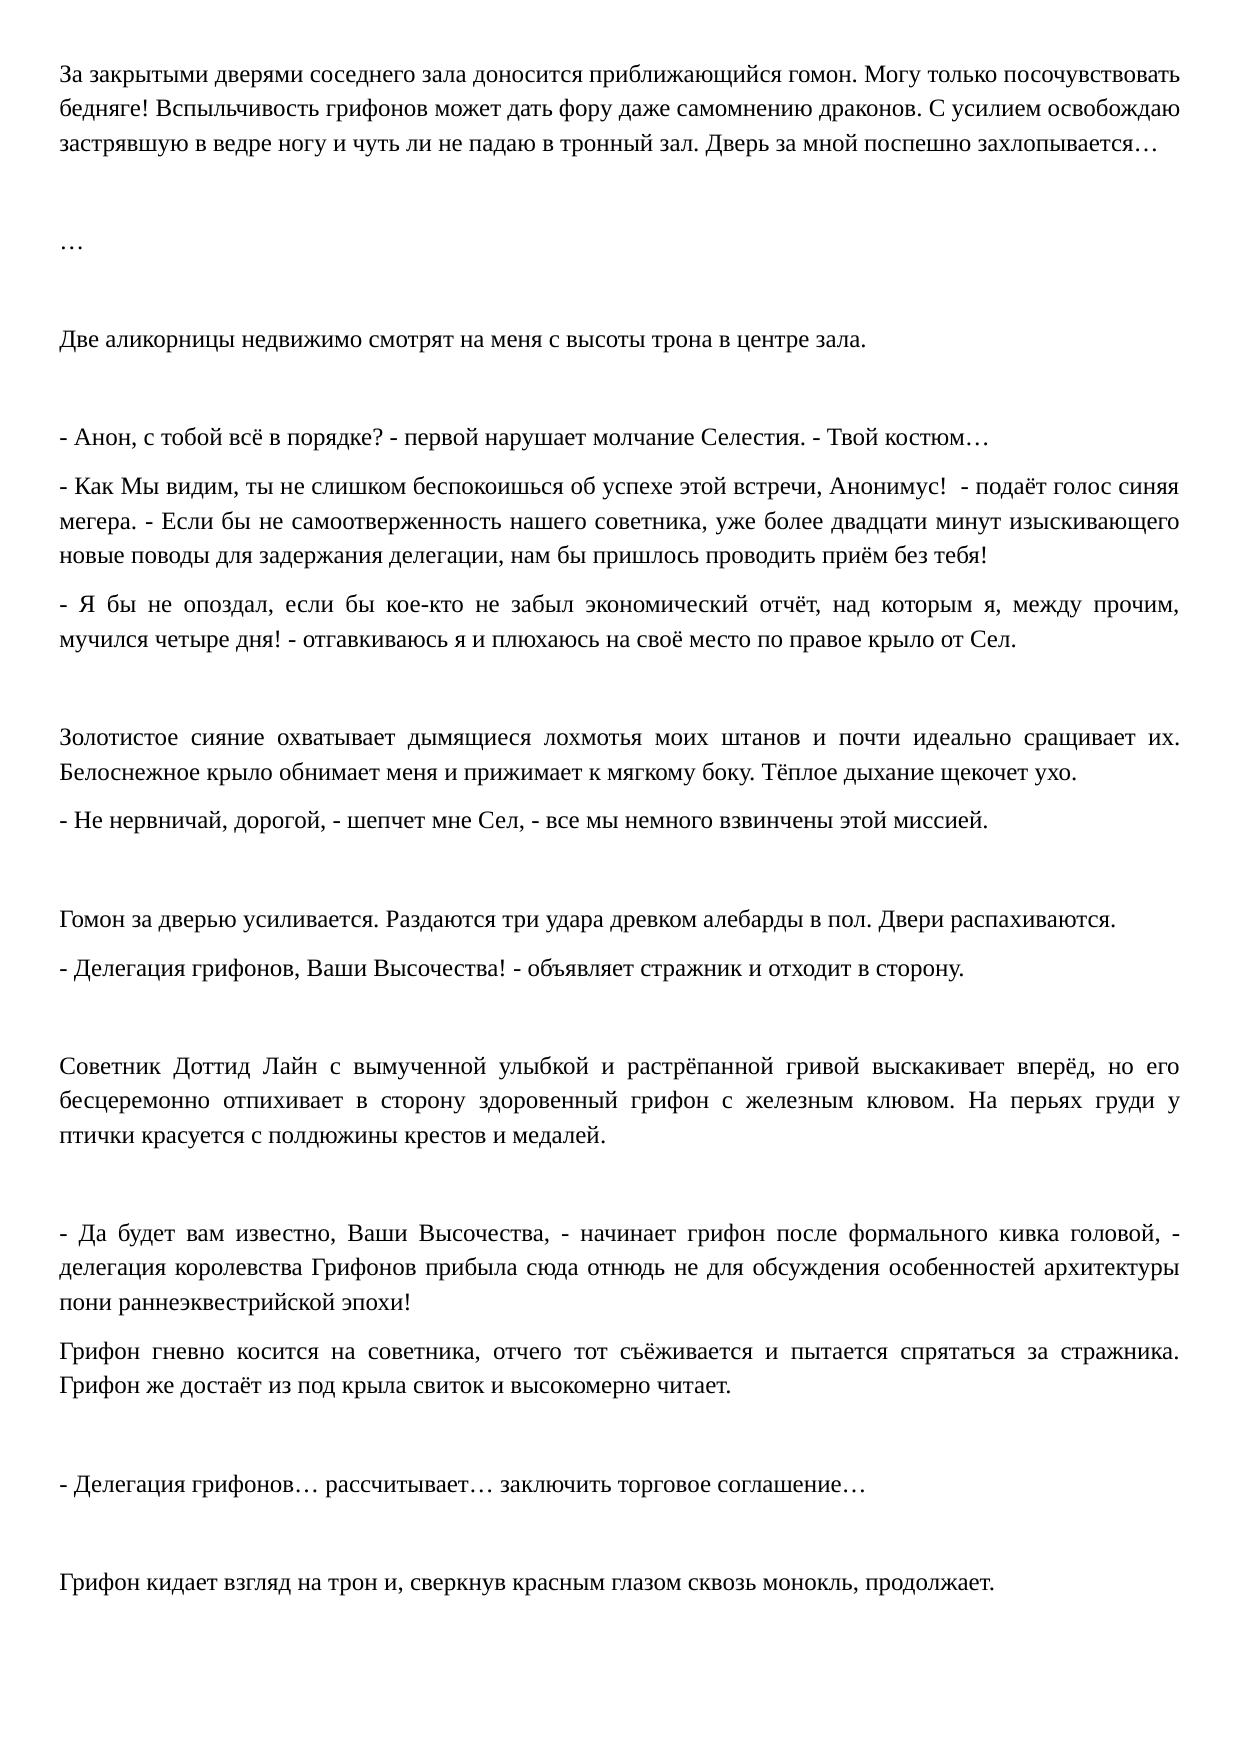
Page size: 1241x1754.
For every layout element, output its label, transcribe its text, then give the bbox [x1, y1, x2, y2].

text - Делегация грифонов, Ваши Высочества! - объявляет стражник и отходит в сторону. [59, 953, 1181, 982]
text … [59, 226, 1181, 255]
text Грифон кидает взгляд на трон и, сверкнув красным глазом сквозь монокль, продолжает. [59, 1567, 1181, 1596]
text За закрытыми дверями соседнего зала доносится приближающийся гомон. Могу только посочувствовать бедняге! Вспыльчивость грифонов может дать фору даже самомнению драконов. С усилием освобождаю застрявшую в ведре ногу и чуть ли не падаю в тронный зал. Дверь за мной поспешно захлопывается… [59, 59, 1181, 157]
text Две аликорницы недвижимо смотрят на меня с высоты трона в центре зала. [59, 324, 1181, 353]
text Гомон за дверью усиливается. Раздаются три удара древком алебарды в пол. Двери распахиваются. [59, 904, 1181, 932]
text - Да будет вам известно, Ваши Высочества, - начинает грифон после формального кивка головой, - делегация королевства Грифонов прибыла сюда отнюдь не для обсуждения особенностей архитектуры пони раннеэквестрийской эпохи! [59, 1218, 1181, 1316]
text Золотистое сияние охватывает дымящиеся лохмотья моих штанов и почти идеально сращивает их. Белоснежное крыло обнимает меня и прижимает к мягкому боку. Тёплое дыхание щекочет ухо. [59, 722, 1181, 785]
text - Как Мы видим, ты не слишком беспокоишься об успехе этой встречи, Анонимус! - подаёт голос синяя мегера. - Если бы не самоотверженность нашего советника, уже более двадцати минут изыскивающего новые поводы для задержания делегации, нам бы пришлось проводить приём без тебя! [59, 471, 1181, 569]
text - Я бы не опоздал, если бы кое-кто не забыл экономический отчёт, над которым я, между прочим, мучился четыре дня! - отгавкиваюсь я и плюхаюсь на своё место по правое крыло от Сел. [59, 589, 1181, 653]
text Грифон гневно косится на советника, отчего тот съёживается и пытается спрятаться за стражника. Грифон же достаёт из под крыла свиток и высокомерно читает. [59, 1336, 1181, 1399]
text - Делегация грифонов… рассчитывает… заключить торговое соглашение… [59, 1469, 1181, 1497]
text - Не нервничай, дорогой, - шепчет мне Сел, - все мы немного взвинчены этой миссией. [59, 806, 1181, 834]
text - Анон, с тобой всё в порядке? - первой нарушает молчание Селестия. - Твой костюм… [59, 422, 1181, 451]
text Советник Доттид Лайн с вымученной улыбкой и растрёпанной гривой выскакивает вперёд, но его бесцеремонно отпихивает в сторону здоровенный грифон с железным клювом. На перьях груди у птички красуется с полдюжины крестов и медалей. [59, 1051, 1181, 1149]
